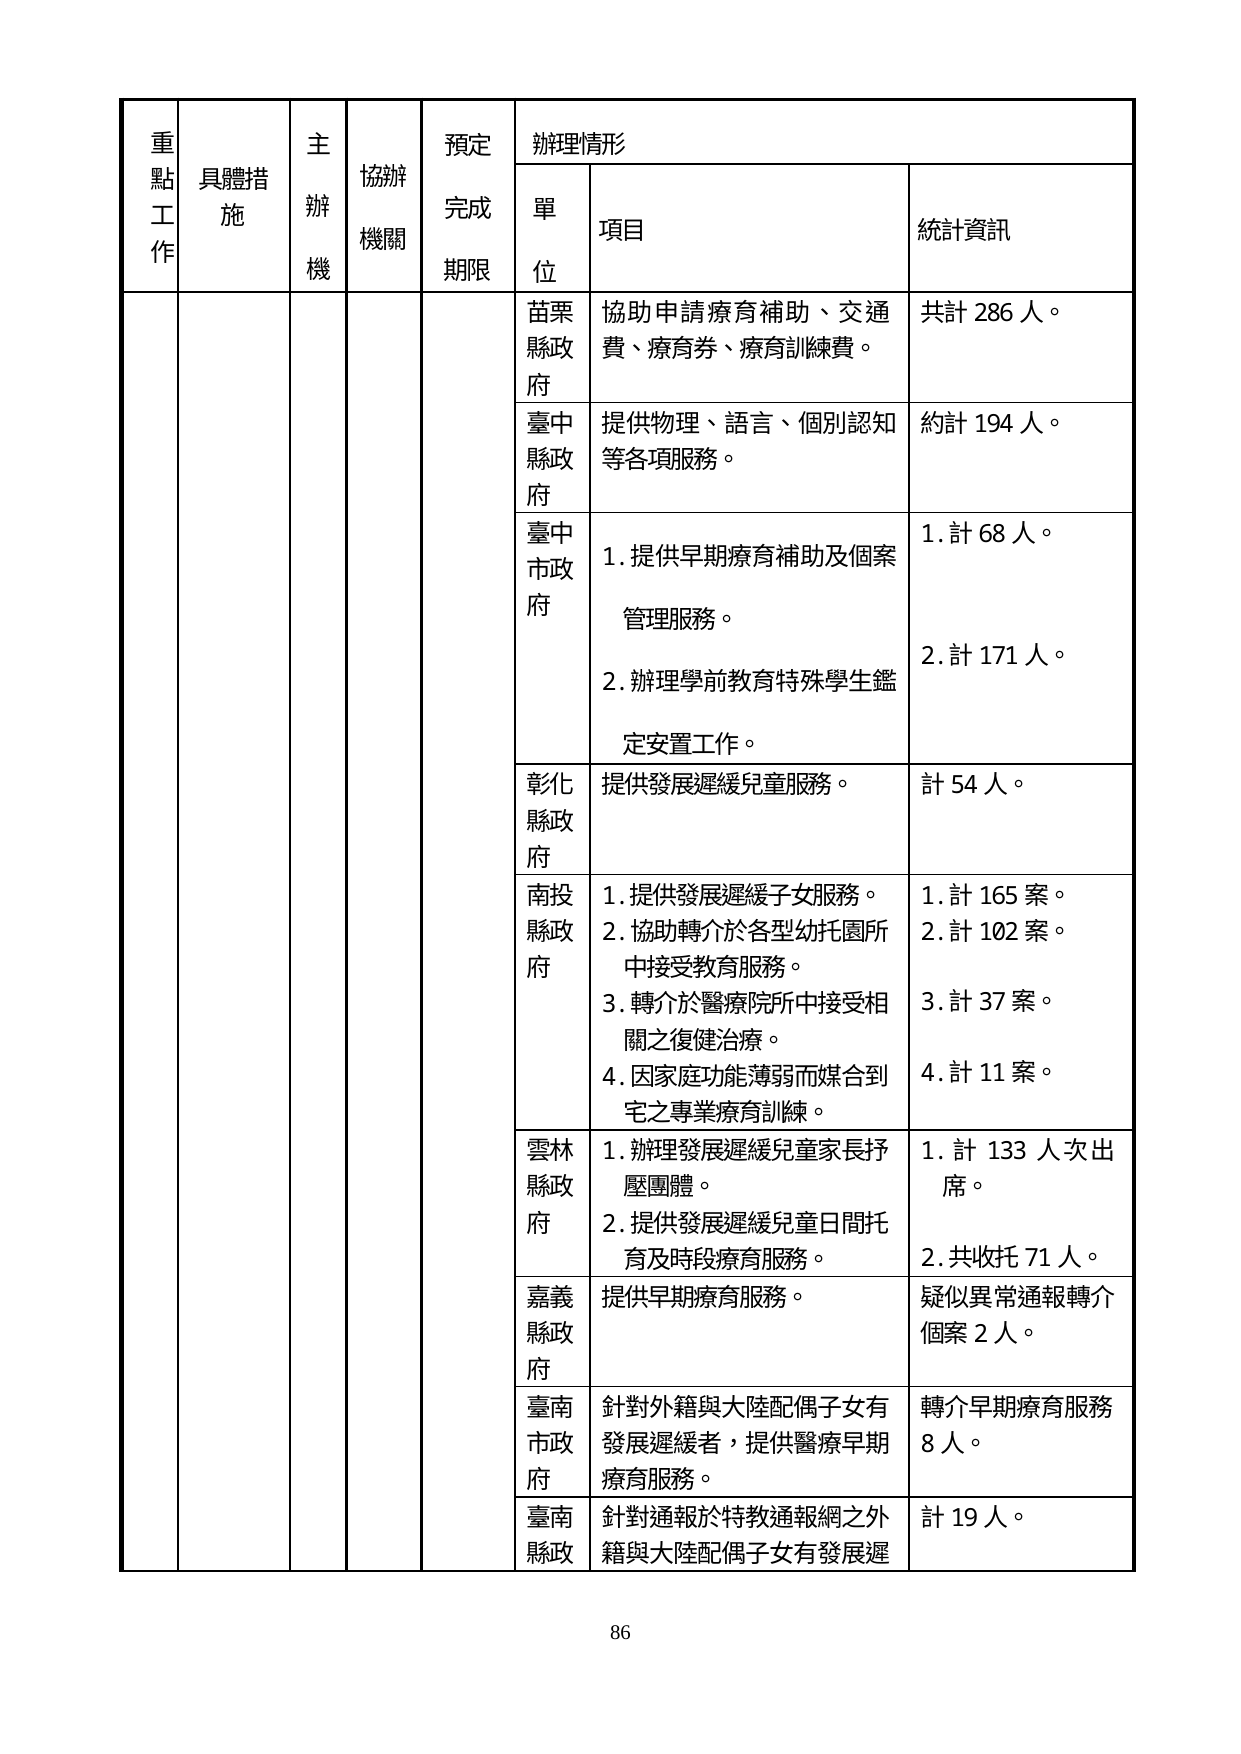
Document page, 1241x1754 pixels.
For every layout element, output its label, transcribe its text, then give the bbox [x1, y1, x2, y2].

table_cell [179, 293, 289, 1570]
table_cell 嘉義 縣政 府 [516, 1277, 589, 1386]
table_cell 轉介早期療育服務8人。 [910, 1387, 1132, 1496]
table_cell 提供發展遲緩兒童服務。 [591, 765, 908, 874]
table_cell 臺中 縣政 府 [516, 403, 589, 512]
table_cell 單位 [516, 165, 589, 291]
table_cell 彰化 縣政 府 [516, 765, 589, 874]
table_header 協辦 機關 [348, 101, 420, 291]
table_header 具體措施 [179, 101, 289, 291]
table_cell 協助申請療育補助、交通費、療育券、療育訓練費。 [591, 293, 908, 401]
table_cell 臺南 市政 府 [516, 1387, 589, 1496]
table_cell 統計資訊 [910, 165, 1132, 291]
table_cell 雲林 縣政 府 [516, 1131, 589, 1276]
table_cell 1.辦理發展遲緩兒童家長抒壓團體。 2.提供發展遲緩兒童日間托育及時段療育服務。 [591, 1131, 908, 1276]
table_cell 1.提供早期療育補助及個案管理服務。 2.辦理學前教育特殊學生鑑定安置工作。 [591, 513, 908, 763]
table_header 主辦 機關 [291, 101, 345, 291]
table_cell 1.計133人次出席。 2.共收托71人。 [910, 1131, 1132, 1276]
table_header 重點工作 [124, 101, 177, 291]
table_cell 南投 縣政 府 [516, 875, 589, 1129]
table_cell 提供早期療育服務。 [591, 1277, 908, 1386]
table_cell [423, 293, 514, 1570]
table_header 辦理情形 [516, 101, 1132, 163]
table_cell 針對通報於特教通報網之外籍與大陸配偶子女有發展遲 [591, 1498, 908, 1570]
table_cell 1.計68人。 2.計171人。 [910, 513, 1132, 763]
table_cell 苗栗 縣政 府 [516, 293, 589, 401]
table_cell [348, 293, 420, 1570]
table_cell 疑似異常通報轉介個案2人。 [910, 1277, 1132, 1386]
table_cell 1.提供發展遲緩子女服務。 2.協助轉介於各型幼托園所中接受教育服務。 3.轉介於醫療院所中接受相關之復健治療。 4.因家庭功能薄弱而媒合到宅之專業療育訓練。 [591, 875, 908, 1129]
table_cell 計54人。 [910, 765, 1132, 874]
table_cell 提供物理、語言、個別認知等各項服務。 [591, 403, 908, 512]
table_header 預定完成期限 [423, 101, 514, 291]
table_cell 臺中 市政 府 [516, 513, 589, 763]
table_cell 內政部 [291, 293, 345, 1570]
table_cell 臺南 縣政 [516, 1498, 589, 1570]
table_cell 共計286人。 [910, 293, 1132, 401]
table_cell 1.計165案。 2.計102案。 3.計37案。 4.計11案。 [910, 875, 1132, 1129]
table_cell 項目 [591, 165, 908, 291]
table_cell [124, 293, 177, 1570]
table_cell 針對外籍與大陸配偶子女有發展遲緩者，提供醫療早期療育服務。 [591, 1387, 908, 1496]
table_cell 約計194人。 [910, 403, 1132, 512]
table_cell 計19人。 [910, 1498, 1132, 1570]
